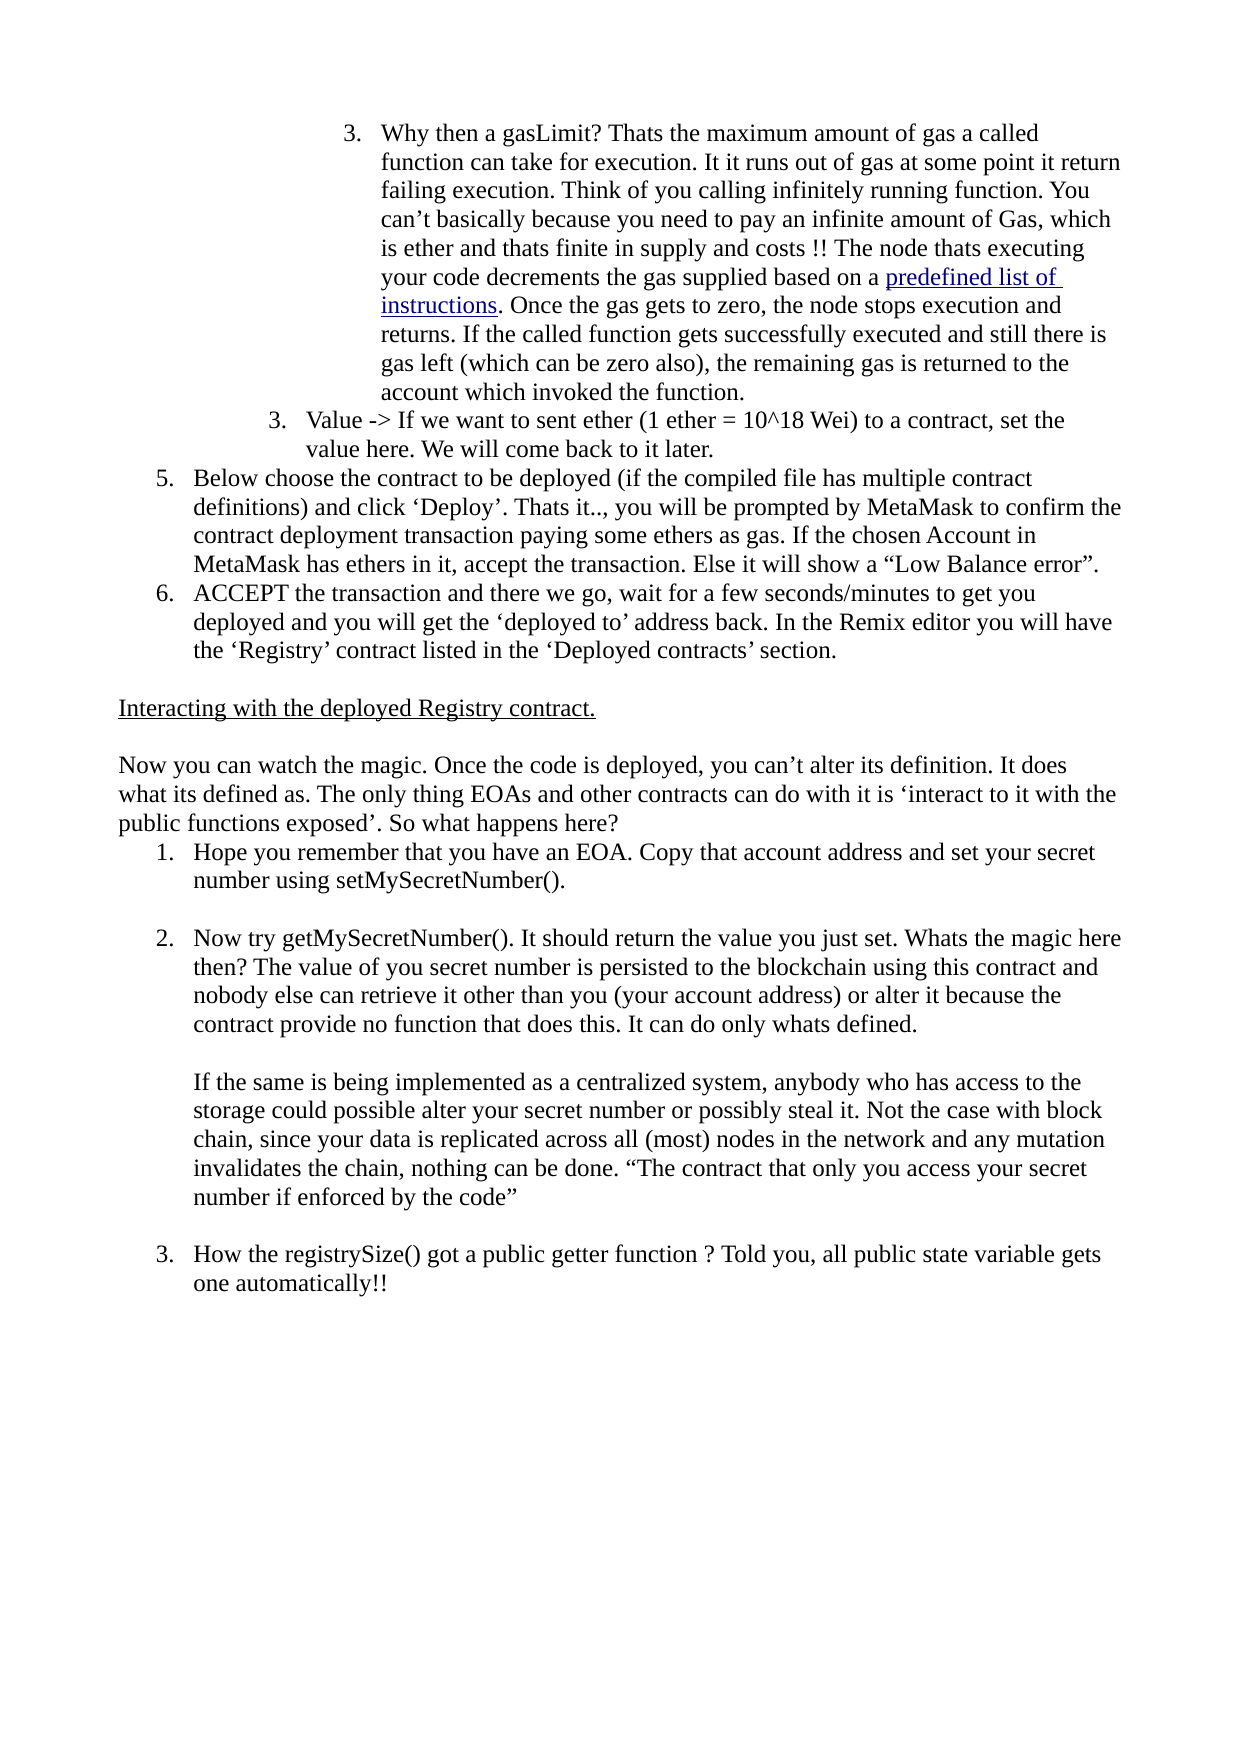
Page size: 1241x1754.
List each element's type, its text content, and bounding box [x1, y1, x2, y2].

text Now you can watch the magic. Once the code is deployed, you can’t alter its definition. It does what its defined as. The only thing EOAs and other contracts can do with it is ‘interact to it with the public functions exposed’. So what happens here? [118, 751, 1122, 837]
list Now try getMySecretNumber(). It should return the value you just set. Whats the magic here then? The value of you secret number is persisted to the blockchain using this contract and nobody else can retrieve it other than you (your account address) or alter it because the contract provide no function that does this. It can do only whats defined. [156, 923, 1122, 1038]
list How the registrySize() got a public getter function ? Told you, all public state variable gets one automatically!! [156, 1239, 1122, 1297]
list Why then a gasLimit? Thats the maximum amount of gas a called function can take for execution. It it runs out of gas at some point it return failing execution. Think of you calling infinitely running function. You can’t basically because you need to pay an infinite amount of Gas, which is ether and thats finite in supply and costs !! The node thats executing your code decrements the gas supplied based on a predefined list of instructions. Once the gas gets to zero, the node stops execution and returns. If the called function gets successfully executed and still there is gas left (which can be zero also), the remaining gas is returned to the account which invoked the function. [343, 118, 1122, 406]
list Value -> If we want to sent ether (1 ether = 10^18 Wei) to a contract, set the value here. We will come back to it later. [268, 406, 1122, 463]
text Interacting with the deployed Registry contract. [118, 693, 1122, 722]
list ACCEPT the transaction and there we go, wait for a few seconds/minutes to get you deployed and you will get the ‘deployed to’ address back. In the Remix editor you will have the ‘Registry’ contract listed in the ‘Deployed contracts’ section. [156, 578, 1122, 664]
list Below choose the contract to be deployed (if the compiled file has multiple contract definitions) and click ‘Deploy’. Thats it.., you will be prompted by MetaMask to confirm the contract deployment transaction paying some ethers as gas. If the chosen Account in MetaMask has ethers in it, accept the transaction. Else it will show a “Low Balance error”. [156, 463, 1122, 578]
list If the same is being implemented as a centralized system, anybody who has access to the storage could possible alter your secret number or possibly steal it. Not the case with block chain, since your data is replicated across all (most) nodes in the network and any mutation invalidates the chain, nothing can be done. “The contract that only you access your secret number if enforced by the code” [156, 1067, 1122, 1211]
list Hope you remember that you have an EOA. Copy that account address and set your secret number using setMySecretNumber(). [156, 837, 1122, 894]
